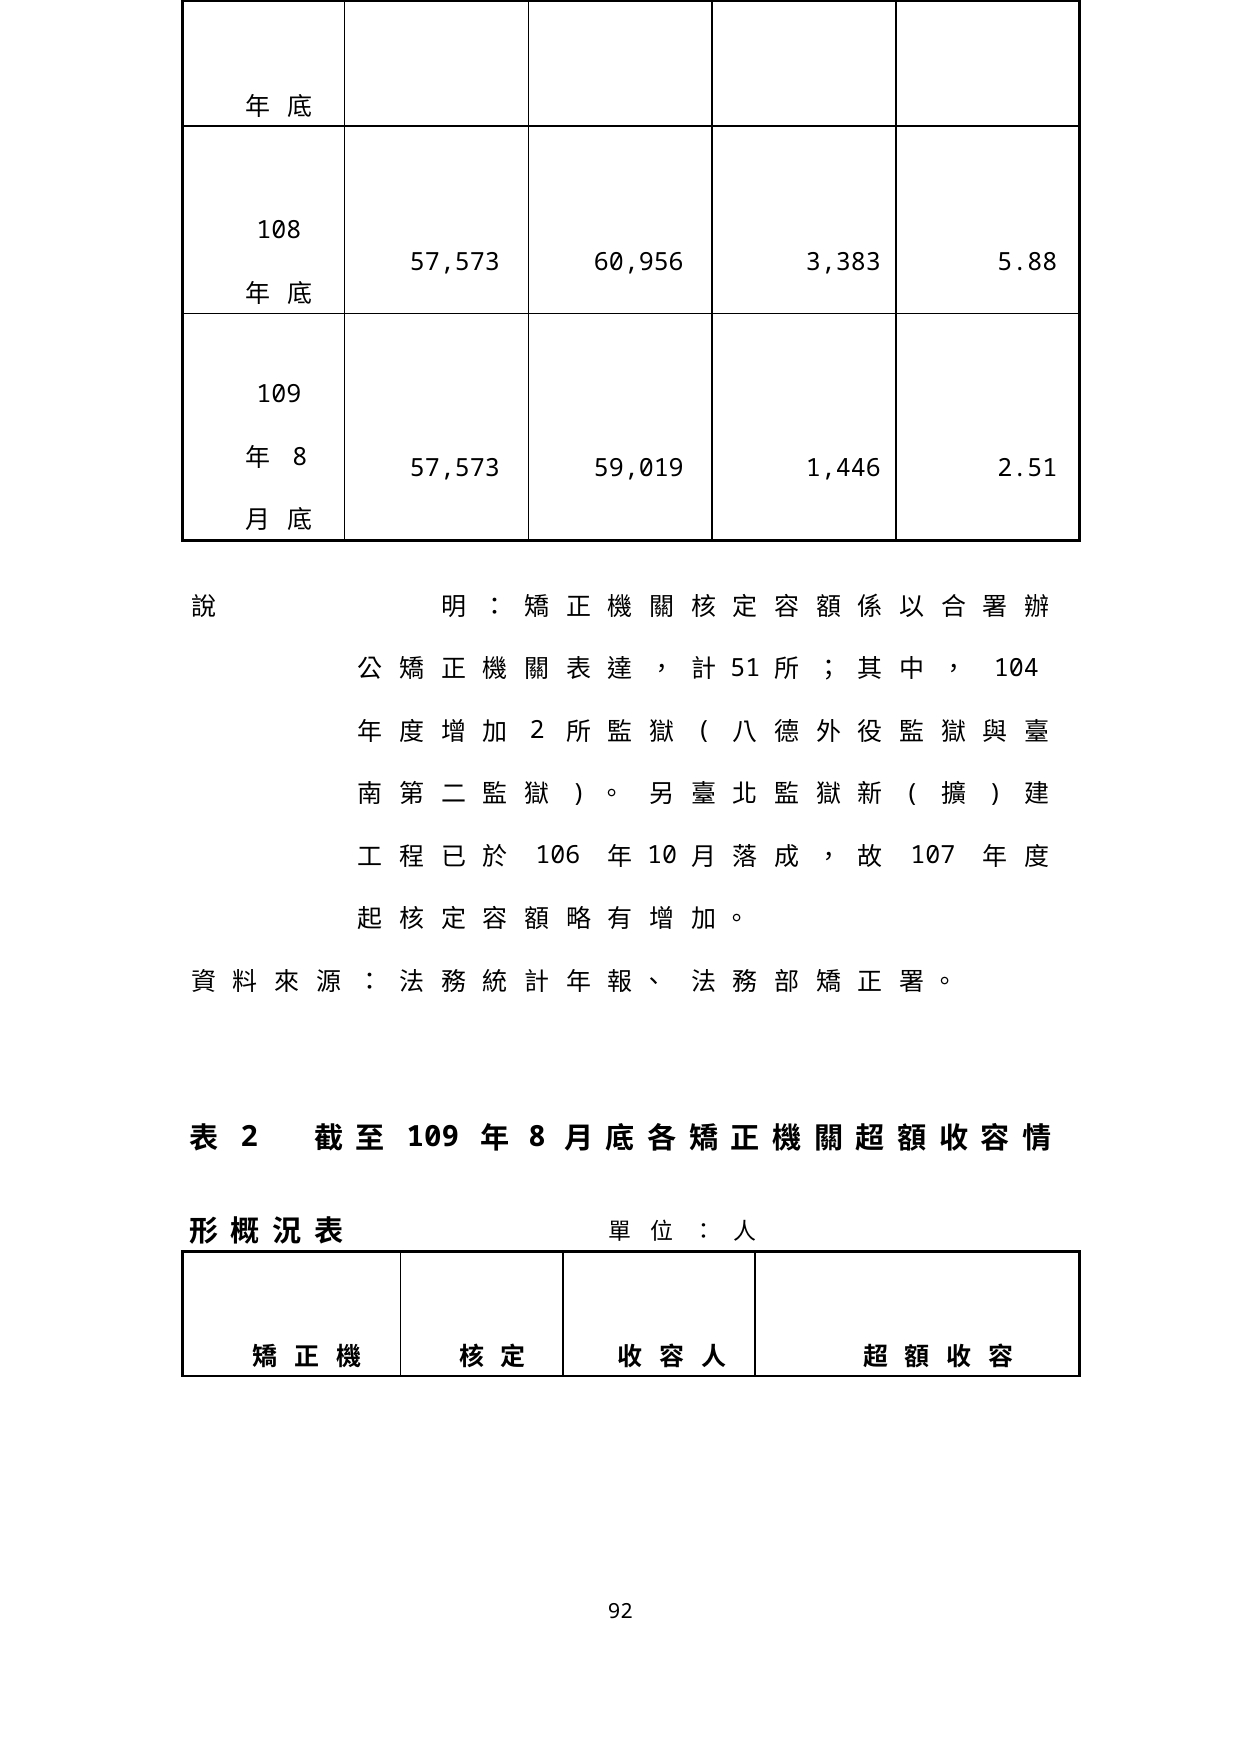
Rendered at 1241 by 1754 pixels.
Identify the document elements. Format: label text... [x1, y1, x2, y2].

table_cell 57,573 [345, 127, 528, 312]
table_cell 59,019 [529, 314, 711, 538]
table_cell [713, 2, 895, 125]
table_cell 60,956 [529, 127, 711, 312]
table_cell 1,446 [713, 314, 895, 538]
table_cell 2.51 [897, 314, 1078, 538]
table_cell 5.88 [897, 127, 1078, 312]
text 說 明：矯正機關核定容額係以合署辦公矯正機關表達，計51所；其中，104年度增加2所監獄(八德外役監獄與臺南第二監獄)。另臺北監獄新(擴)建工程已於106年10月落成，故107年度起核定容額略有增加。 [183, 562, 1058, 937]
table_cell [345, 2, 528, 125]
table_cell 108年底 [184, 127, 344, 312]
table_header 核定 [401, 1253, 562, 1375]
table_header 超額收容 [756, 1253, 1078, 1375]
table_cell 3,383 [713, 127, 895, 312]
text 表2 截至109年8月底各矯正機關超額收容情形概況表 單位：人 [183, 1062, 1058, 1250]
table_cell [897, 2, 1078, 125]
table_cell 109年8月底 [184, 314, 344, 538]
text 資料來源：法務統計年報、法務部矯正署。 [183, 937, 1058, 1000]
table_cell 年底 [184, 2, 344, 125]
table_header 收容人 [564, 1253, 754, 1375]
table_header 矯正機 [184, 1253, 400, 1375]
table_cell 57,573 [345, 314, 528, 538]
table_cell [529, 2, 711, 125]
